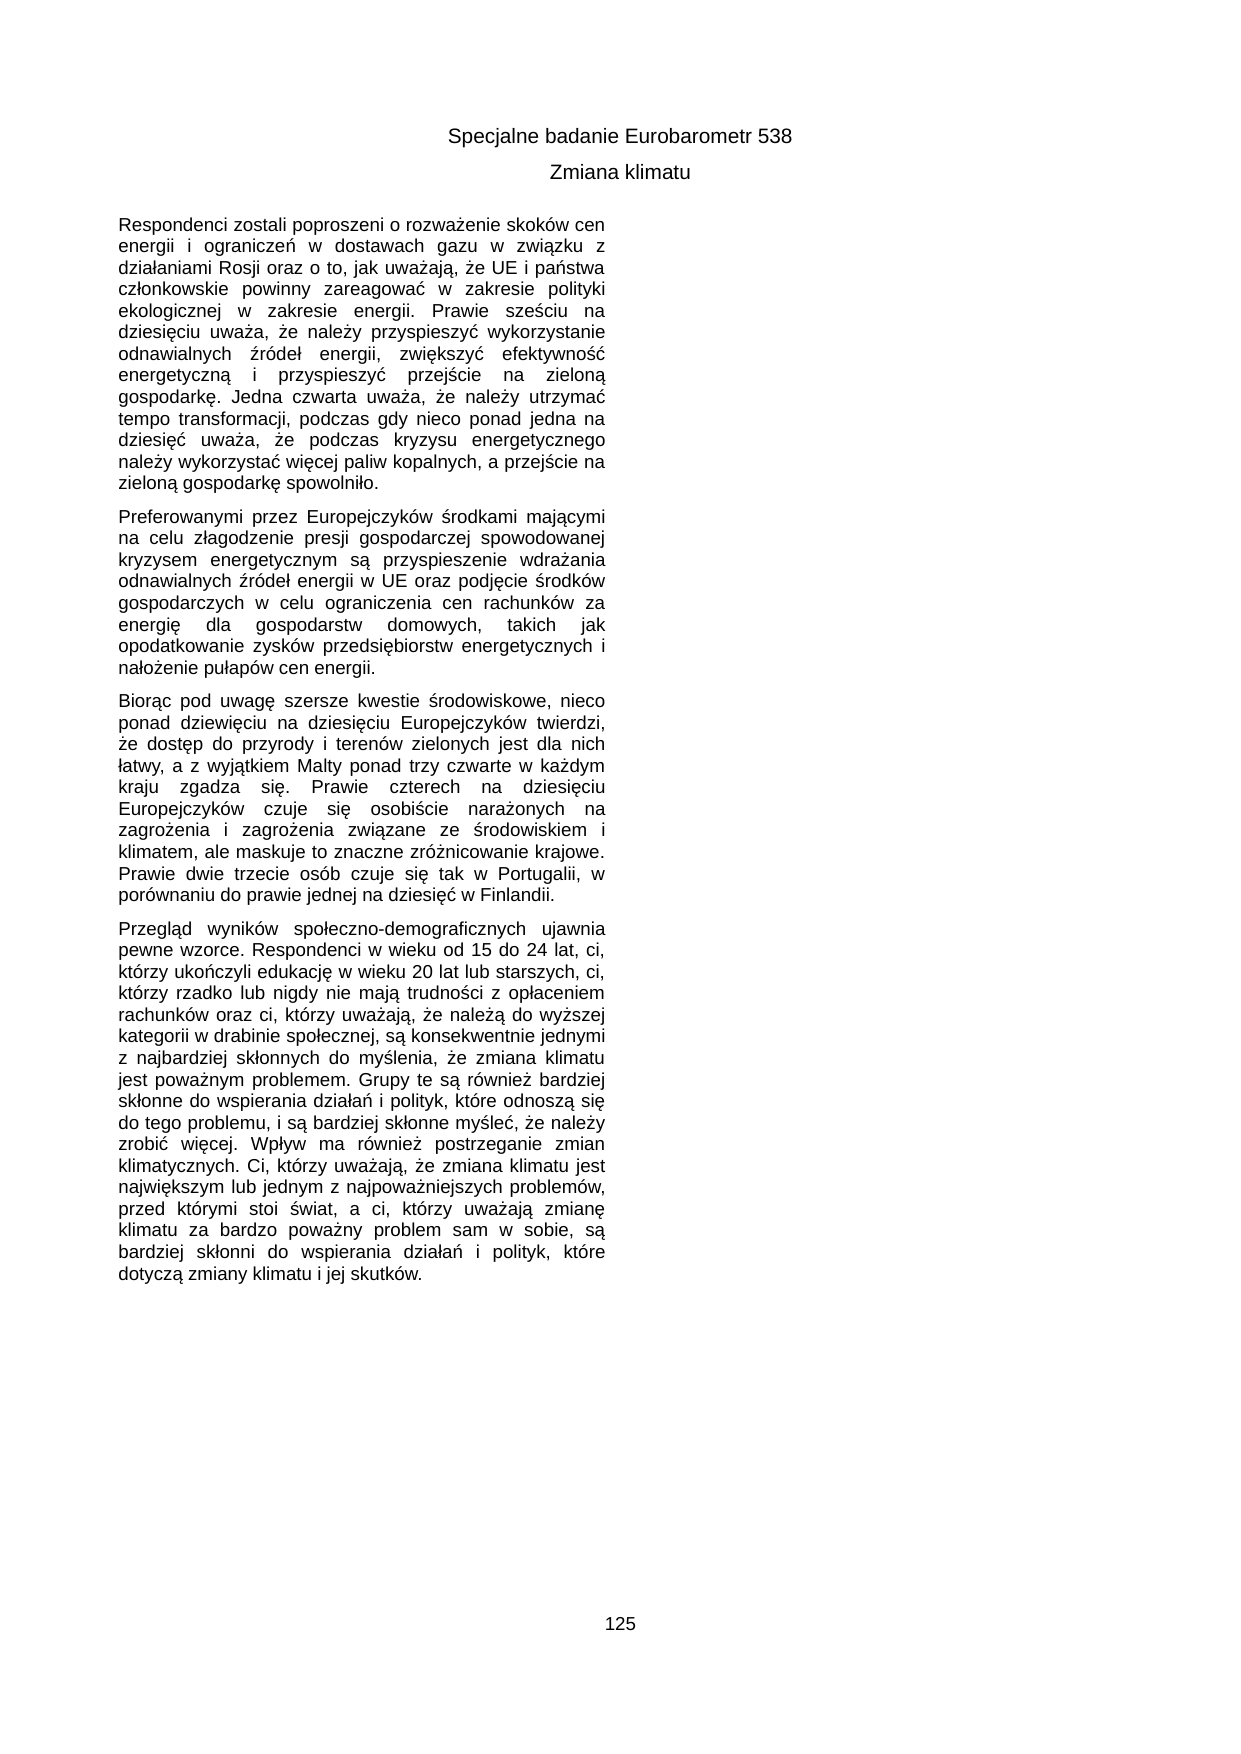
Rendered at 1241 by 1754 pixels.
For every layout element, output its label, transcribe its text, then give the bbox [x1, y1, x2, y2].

text Biorąc pod uwagę szersze kwestie środowiskowe, nieco ponad dziewięciu na dziesięciu Europejczyków twierdzi, że dostęp do przyrody i terenów zielonych jest dla nich łatwy, a z wyjątkiem Malty ponad trzy czwarte w każdym kraju zgadza się. Prawie czterech na dziesięciu Europejczyków czuje się osobiście narażonych na zagrożenia i zagrożenia związane ze środowiskiem i klimatem, ale maskuje to znaczne zróżnicowanie krajowe. Prawie dwie trzecie osób czuje się tak w Portugalii, w porównaniu do prawie jednej na dziesięć w Finlandii. [118, 690, 605, 906]
text Respondenci zostali poproszeni o rozważenie skoków cen energii i ograniczeń w dostawach gazu w związku z działaniami Rosji oraz o to, jak uważają, że UE i państwa członkowskie powinny zareagować w zakresie polityki ekologicznej w zakresie energii. Prawie sześciu na dziesięciu uważa, że należy przyspieszyć wykorzystanie odnawialnych źródeł energii, zwiększyć efektywność energetyczną i przyspieszyć przejście na zieloną gospodarkę. Jedna czwarta uważa, że należy utrzymać tempo transformacji, podczas gdy nieco ponad jedna na dziesięć uważa, że podczas kryzysu energetycznego należy wykorzystać więcej paliw kopalnych, a przejście na zieloną gospodarkę spowolniło. [118, 213, 605, 494]
text Przegląd wyników społeczno-demograficznych ujawnia pewne wzorce. Respondenci w wieku od 15 do 24 lat, ci, którzy ukończyli edukację w wieku 20 lat lub starszych, ci, którzy rzadko lub nigdy nie mają trudności z opłaceniem rachunków oraz ci, którzy uważają, że należą do wyższej kategorii w drabinie społecznej, są konsekwentnie jednymi z najbardziej skłonnych do myślenia, że zmiana klimatu jest poważnym problemem. Grupy te są również bardziej skłonne do wspierania działań i polityk, które odnoszą się do tego problemu, i są bardziej skłonne myśleć, że należy zrobić więcej. Wpływ ma również postrzeganie zmian klimatycznych. Ci, którzy uważają, że zmiana klimatu jest największym lub jednym z najpoważniejszych problemów, przed którymi stoi świat, a ci, którzy uważają zmianę klimatu za bardzo poważny problem sam w sobie, są bardziej skłonni do wspierania działań i polityk, które dotyczą zmiany klimatu i jej skutków. [118, 917, 605, 1284]
text Preferowanymi przez Europejczyków środkami mającymi na celu złagodzenie presji gospodarczej spowodowanej kryzysem energetycznym są przyspieszenie wdrażania odnawialnych źródeł energii w UE oraz podjęcie środków gospodarczych w celu ograniczenia cen rachunków za energię dla gospodarstw domowych, takich jak opodatkowanie zysków przedsiębiorstw energetycznych i nałożenie pułapów cen energii. [118, 506, 605, 678]
